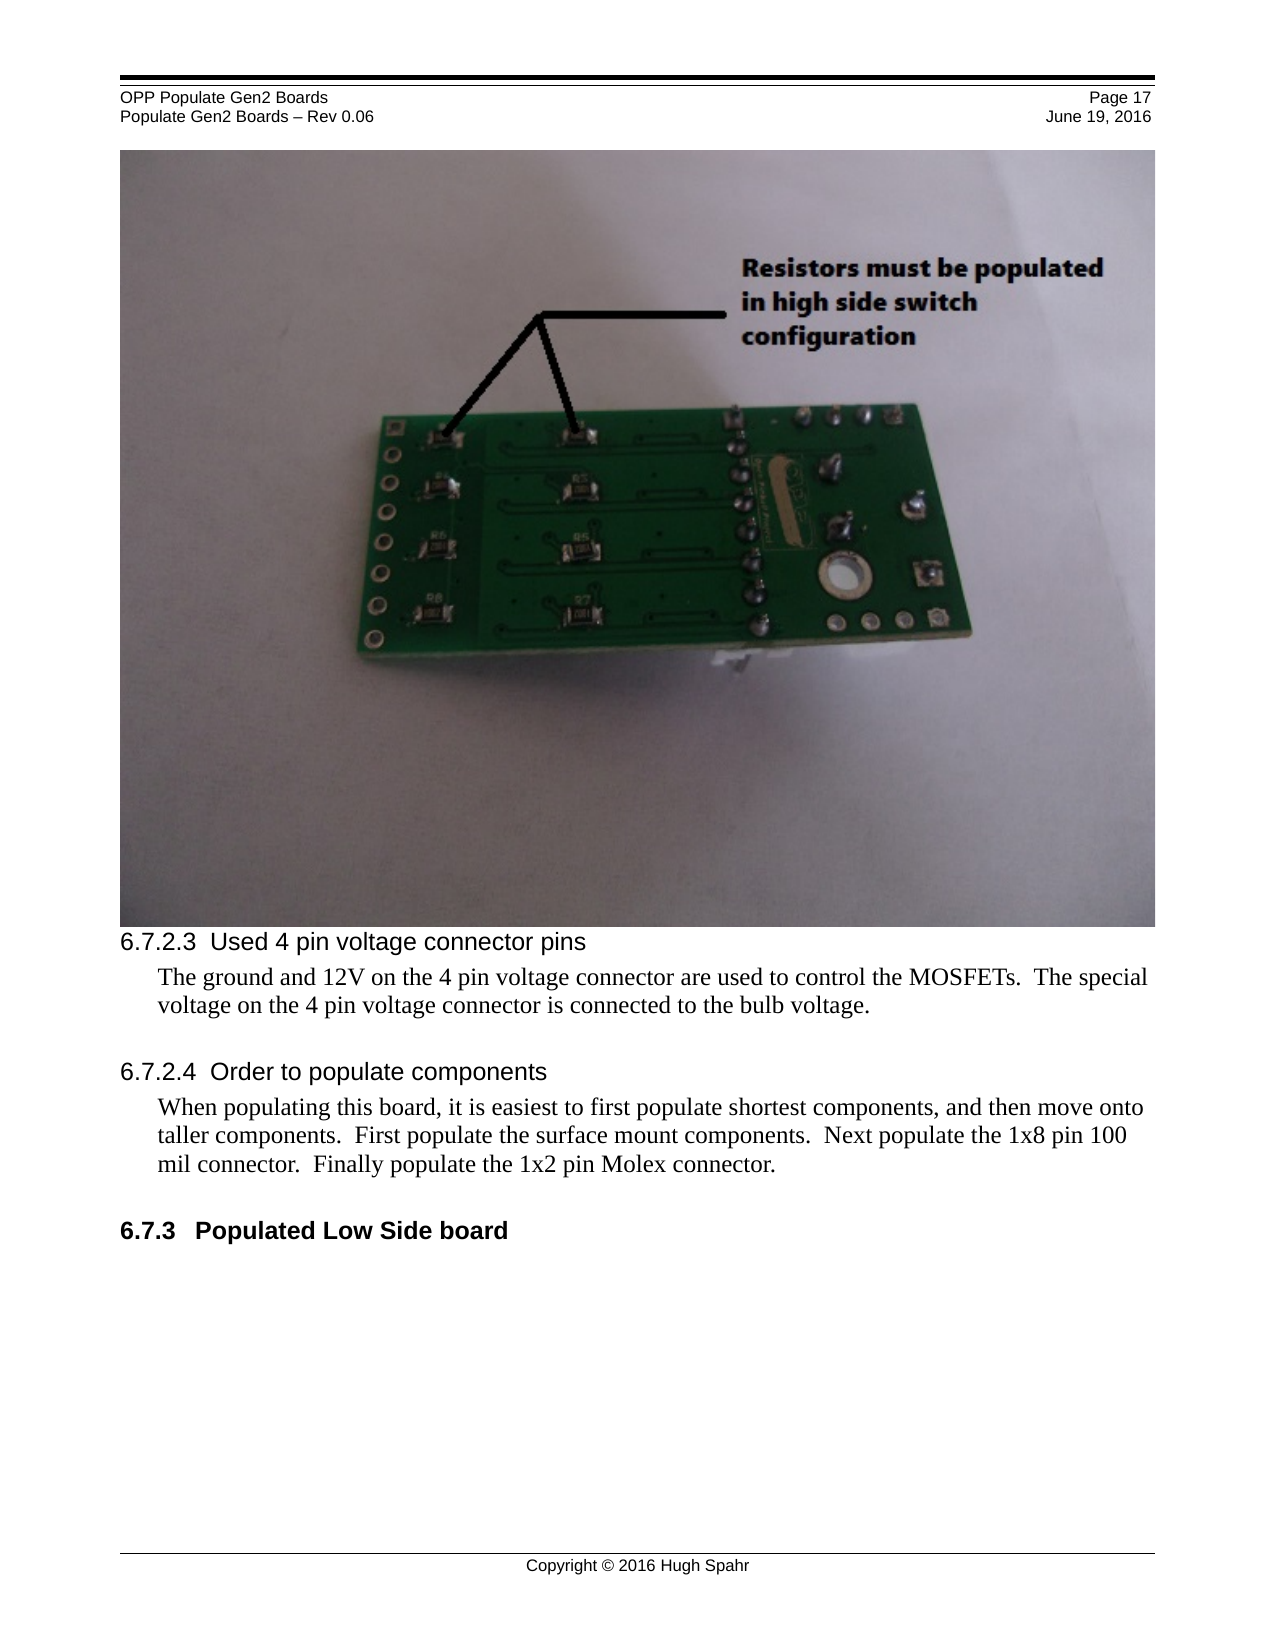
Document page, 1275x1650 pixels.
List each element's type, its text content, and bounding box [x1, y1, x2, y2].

text The ground and 12V on the 4 pin voltage connector are used to control the MOSFETs. The special voltage on the 4 pin voltage connector is connected to the bulb voltage. [157, 962, 1155, 1019]
subtitle Populated Low Side board [120, 1216, 1155, 1244]
subtitle Used 4 pin voltage connector pins [120, 927, 1155, 956]
subtitle Order to populate components [120, 1057, 1155, 1086]
picture [120, 150, 1155, 927]
text When populating this board, it is easiest to first populate shortest components, and then move onto taller components. First populate the surface mount components. Next populate the 1x8 pin 100 mil connector. Finally populate the 1x2 pin Molex connector. [157, 1092, 1155, 1178]
